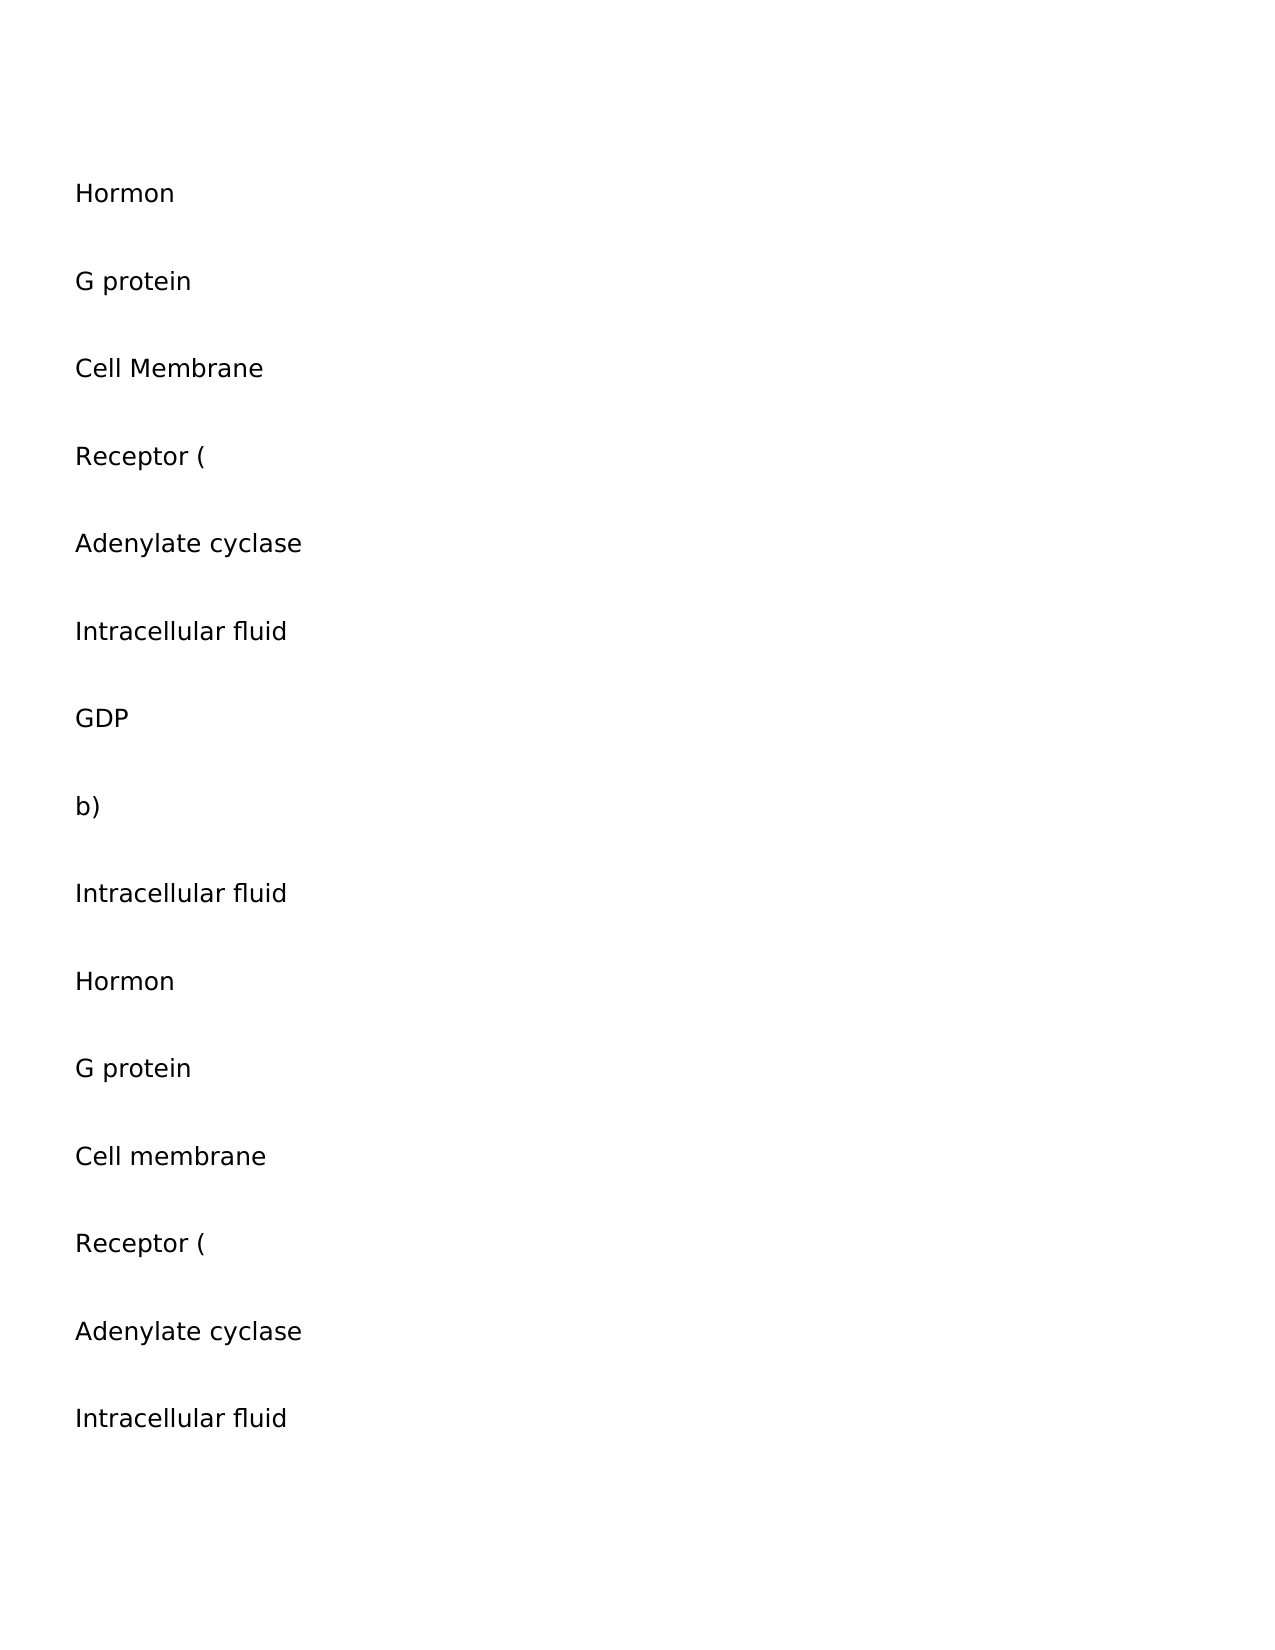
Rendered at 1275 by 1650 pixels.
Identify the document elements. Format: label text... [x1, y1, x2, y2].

text GDP [75, 704, 1200, 733]
text b) [75, 792, 1200, 821]
text Receptor ( [75, 1229, 1200, 1258]
text Receptor ( [75, 442, 1200, 471]
text Intracellular fluid [75, 617, 1200, 646]
text Cell membrane [75, 1142, 1200, 1171]
text Intracellular fluid [75, 879, 1200, 908]
text Cell Membrane [75, 354, 1200, 383]
text G protein [75, 1054, 1200, 1083]
text G protein [75, 267, 1200, 296]
text Adenylate cyclase [75, 529, 1200, 558]
text Hormon [75, 967, 1200, 996]
text Adenylate cyclase [75, 1317, 1200, 1346]
text Intracellular fluid [75, 1404, 1200, 1433]
text Hormon [75, 179, 1200, 208]
